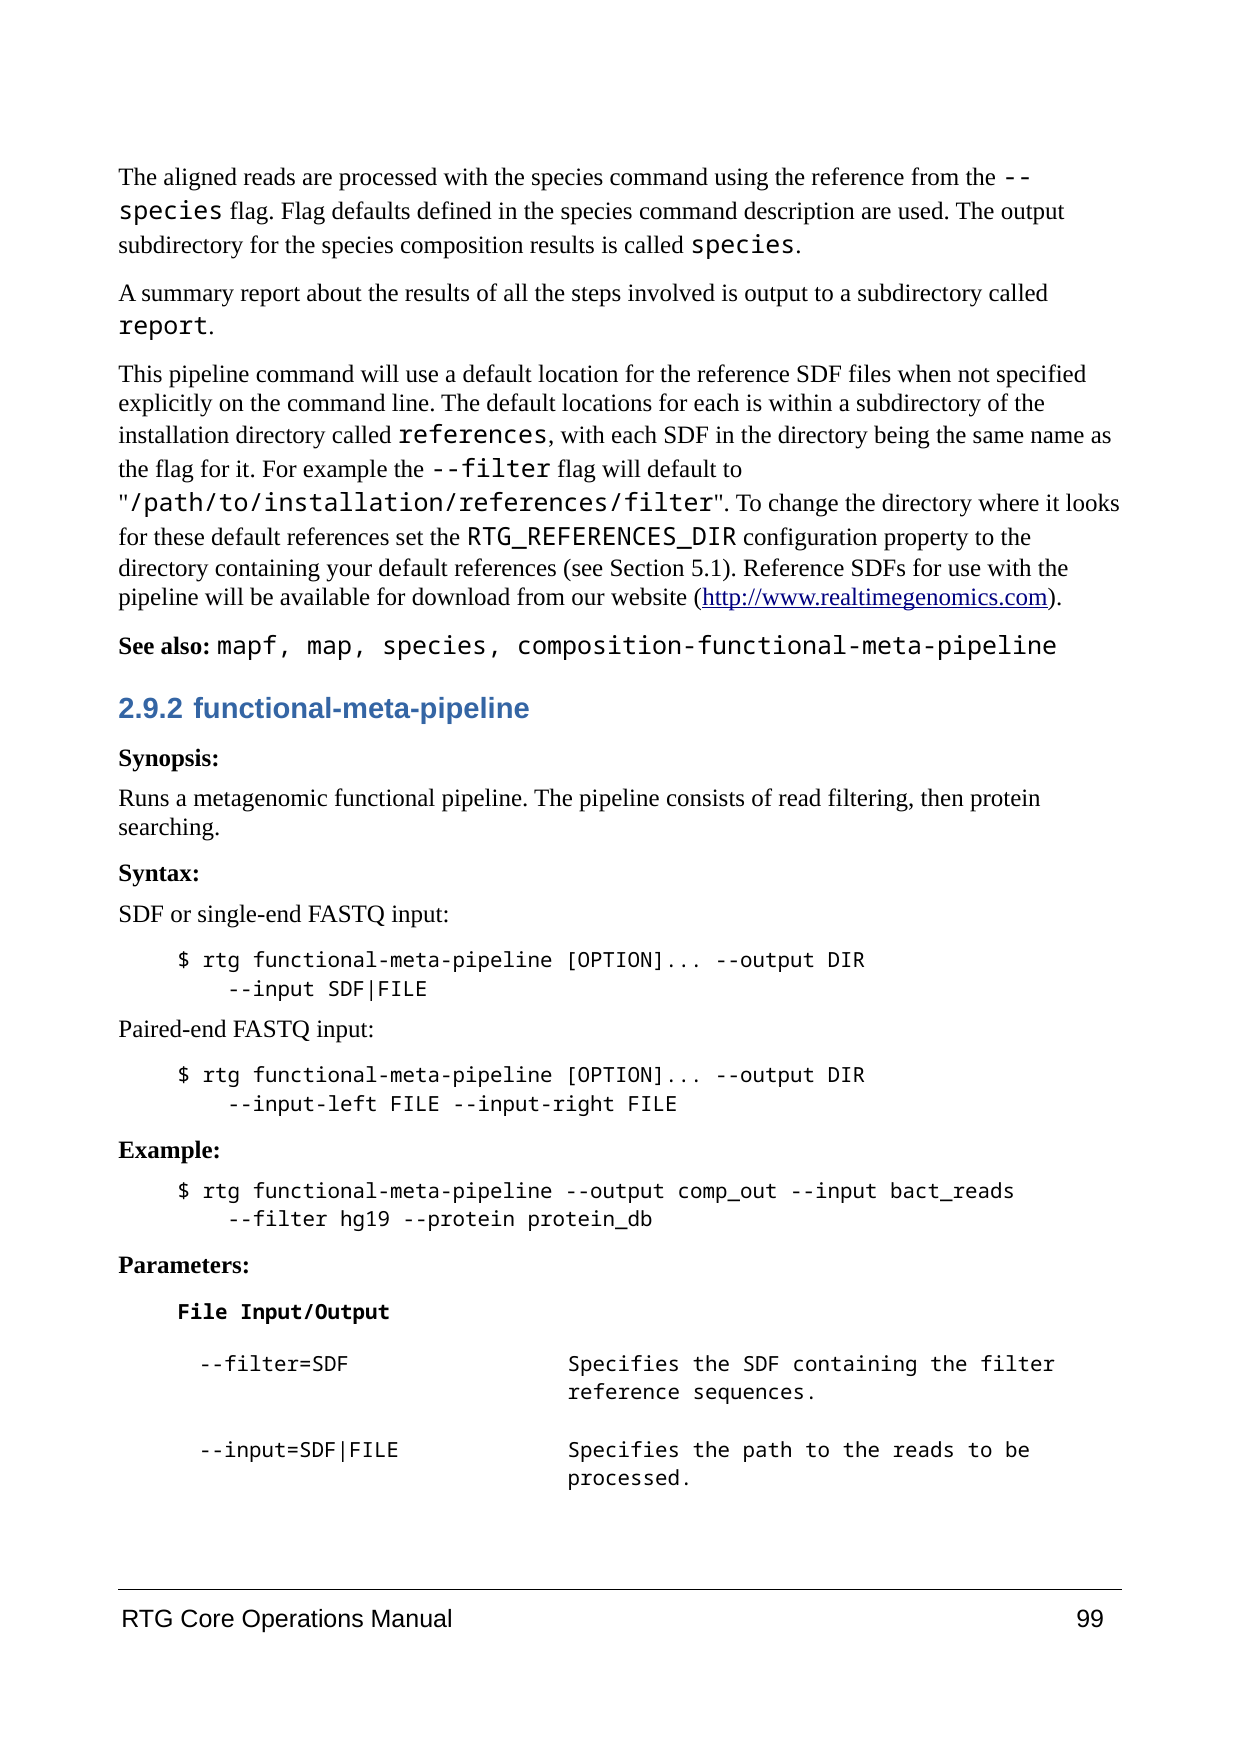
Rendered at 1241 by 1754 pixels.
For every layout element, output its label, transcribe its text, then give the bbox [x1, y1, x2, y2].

text See also: mapf, map, species, composition-functional-meta-pipeline [118, 628, 1122, 662]
table_cell Specifies the path to the reads to be processed. [561, 1423, 1093, 1510]
table_header --filter=SDF [193, 1337, 561, 1423]
text The aligned reads are processed with the species command using the reference from the --species flag. Flag defaults defined in the species command description are used. The output subdirectory for the species composition results is called species. [118, 159, 1122, 261]
text Paired-end FASTQ input: [118, 1014, 1122, 1043]
subtitle Parameters: [118, 1250, 1122, 1279]
text $ rtg functional-meta-pipeline --output comp_out --input bact_reads --filter hg19 --protein protein_db [177, 1176, 1122, 1233]
text File Input/Output [177, 1297, 1122, 1325]
text Runs a metagenomic functional pipeline. The pipeline consists of read filtering, then protein searching. [118, 783, 1122, 841]
text SDF or single-end FASTQ input: [118, 899, 1122, 928]
table_header [118, 1337, 193, 1423]
table_header Specifies the SDF containing the filter reference sequences. [561, 1337, 1093, 1423]
subtitle Synopsis: [118, 743, 1122, 772]
text This pipeline command will use a default location for the reference SDF files when not specified explicitly on the command line. The default locations for each is within a subdirectory of the installation directory called references, with each SDF in the directory being the same name as the flag for it. For example the --filter flag will default to "/path/to/installation/references/filter". To change the directory where it looks for these default references set the RTG_REFERENCES_DIR configuration property to the directory containing your default references (see Section 5.1). Reference SDFs for use with the pipeline will be available for download from our website (http://www.realtimegenomics.com). [118, 359, 1122, 610]
subtitle Example: [118, 1135, 1122, 1164]
table_cell --input=SDF|FILE [193, 1423, 561, 1510]
subtitle Syntax: [118, 858, 1122, 887]
text $ rtg functional-meta-pipeline [OPTION]... --output DIR --input-left FILE --input-right FILE [177, 1061, 1122, 1117]
text A summary report about the results of all the steps involved is output to a subdirectory called report. [118, 278, 1122, 341]
table_cell [118, 1423, 193, 1510]
subtitle functional-meta-pipeline [118, 692, 1122, 725]
text $ rtg functional-meta-pipeline [OPTION]... --output DIR --input SDF|FILE [177, 946, 1122, 1002]
